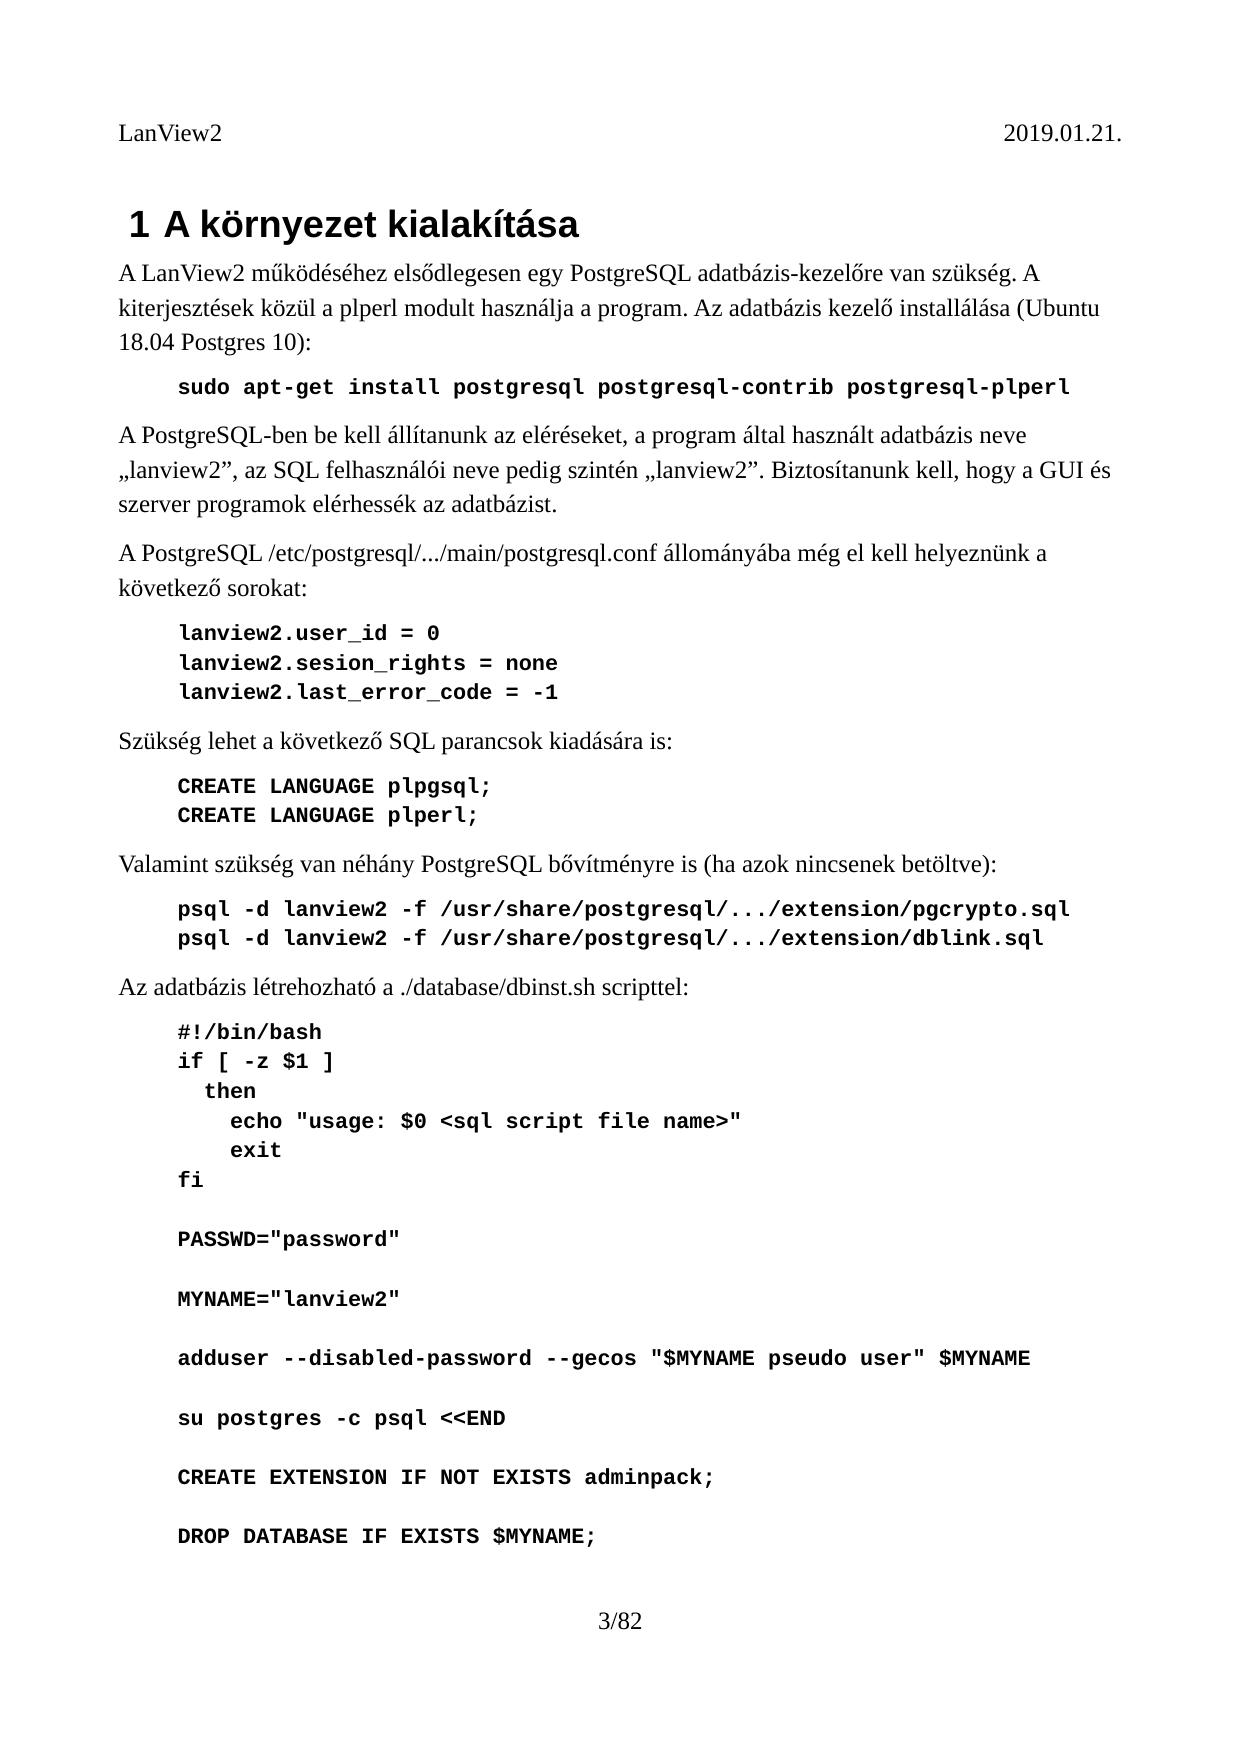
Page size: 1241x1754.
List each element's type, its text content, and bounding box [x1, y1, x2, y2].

text #!/bin/bash if [ -z $1 ] then echo "usage: $0 <sql script file name>" exit fi PASSWD="password" MYNAME="lanview2" adduser --disabled-password --gecos "$MYNAME pseudo user" $MYNAME su postgres -c psql <<END CREATE EXTENSION IF NOT EXISTS adminpack; DROP DATABASE IF EXISTS $MYNAME; [177, 1021, 1122, 1550]
text A PostgreSQL-ben be kell állítanunk az eléréseket, a program által használt adatbázis neve „lanview2”, az SQL felhasználói neve pedig szintén „lanview2”. Biztosítanunk kell, hogy a GUI és szerver programok elérhessék az adatbázist. [118, 421, 1122, 518]
text sudo apt-get install postgresql postgresql-contrib postgresql-plperl [177, 376, 1122, 401]
text lanview2.user_id = 0 lanview2.sesion_rights = none lanview2.last_error_code = -1 [177, 622, 1122, 706]
text Az adatbázis létrehozható a ./database/dbinst.sh scripttel: [118, 972, 1122, 1001]
text CREATE LANGUAGE plpgsql; CREATE LANGUAGE plperl; [177, 775, 1122, 829]
text Valamint szükség van néhány PostgreSQL bővítményre is (ha azok nincsenek betöltve): [118, 849, 1122, 877]
text A LanView2 működéséhez elsődlegesen egy PostgreSQL adatbázis-kezelőre van szükség. A kiterjesztések közül a plperl modult használja a program. Az adatbázis kezelő installálása (Ubuntu 18.04 Postgres 10): [118, 258, 1122, 356]
subtitle A környezet kialakítása [118, 202, 1122, 246]
text A PostgreSQL /etc/postgresql/.../main/postgresql.conf állományába még el kell helyeznünk a következő sorokat: [118, 538, 1122, 602]
text psql -d lanview2 -f /usr/share/postgresql/.../extension/pgcrypto.sql psql -d lanview2 -f /usr/share/postgresql/.../extension/dblink.sql [177, 898, 1122, 952]
text Szükség lehet a következő SQL parancsok kiadására is: [118, 726, 1122, 754]
